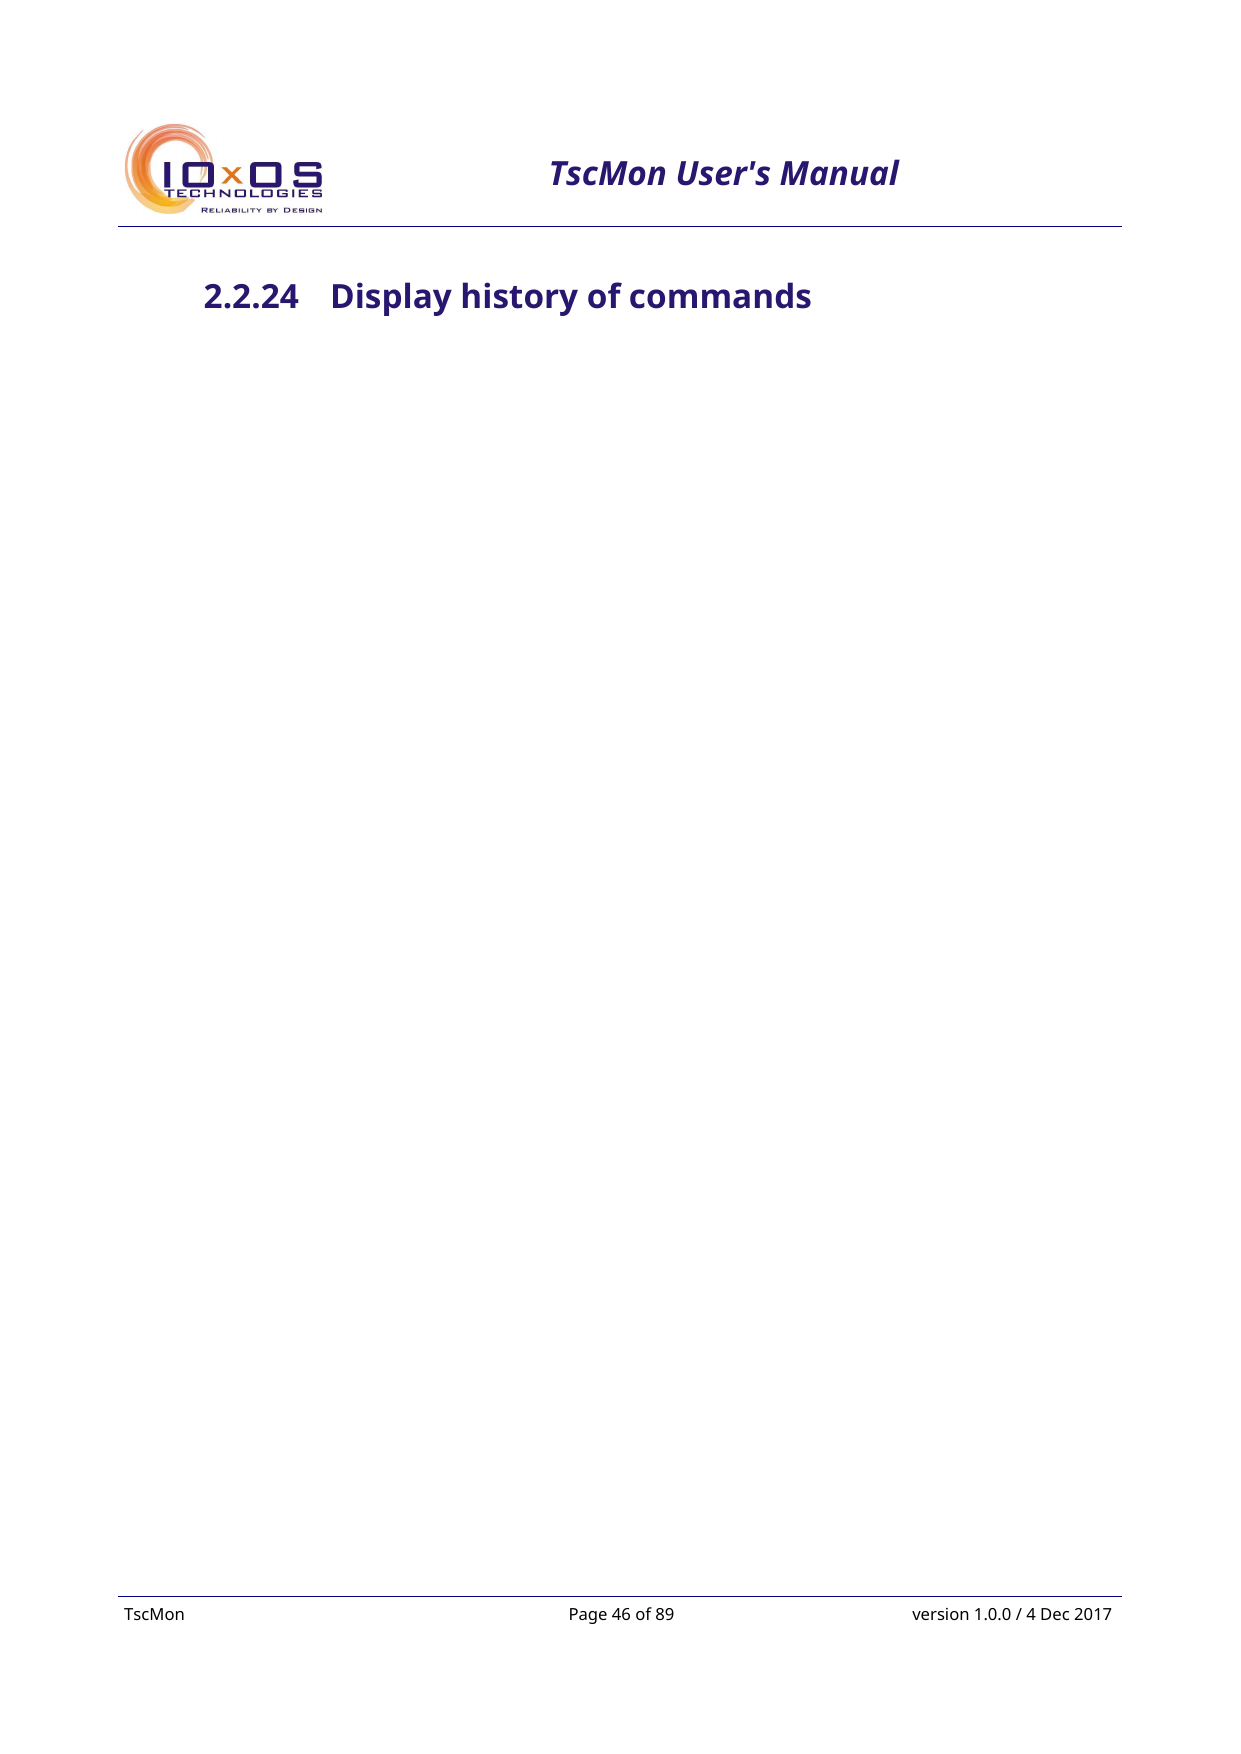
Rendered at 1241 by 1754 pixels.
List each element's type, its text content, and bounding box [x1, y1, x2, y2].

subtitle Display history of commands [195, 273, 1122, 318]
picture [123, 123, 323, 217]
